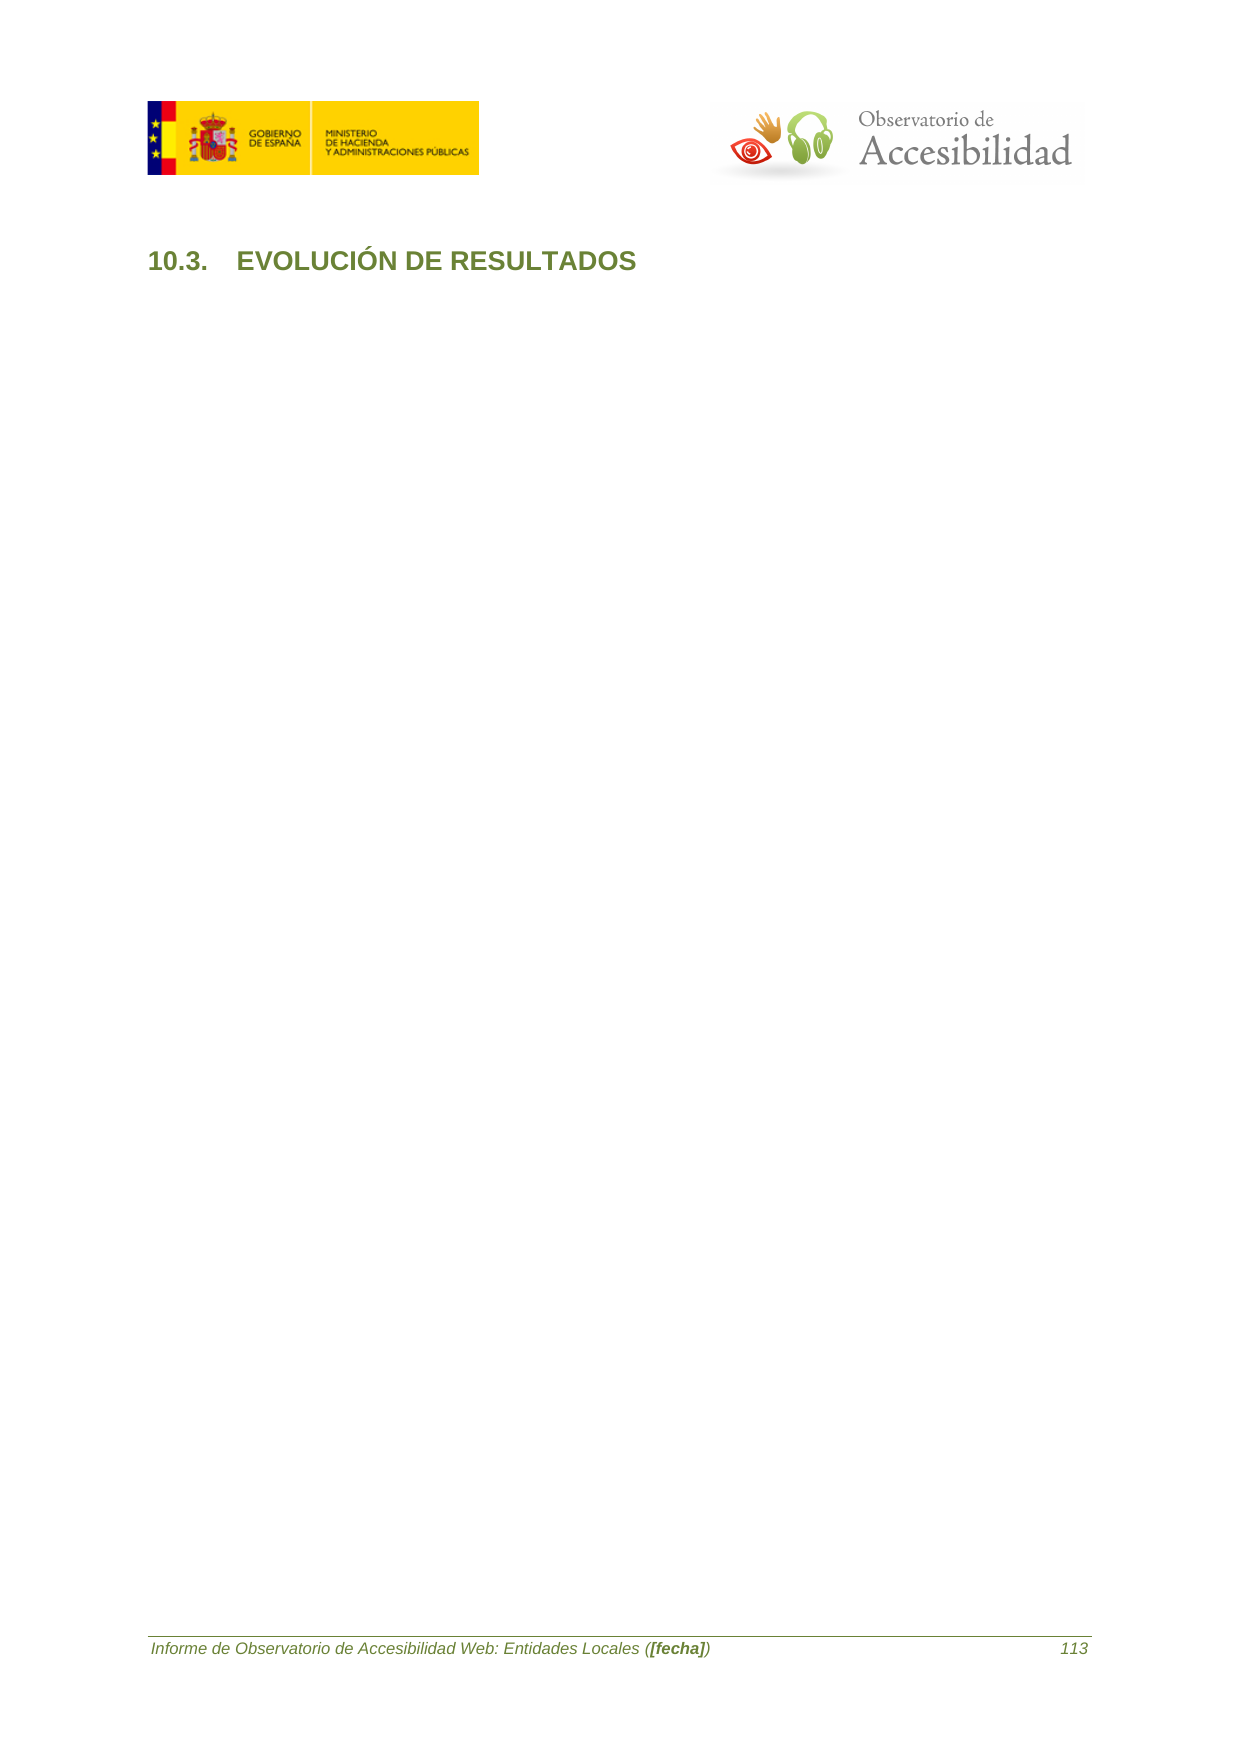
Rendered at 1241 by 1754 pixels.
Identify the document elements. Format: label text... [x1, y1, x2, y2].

subtitle Evolución de resultados [148, 245, 1092, 276]
picture [147, 101, 479, 175]
picture [710, 102, 1086, 185]
